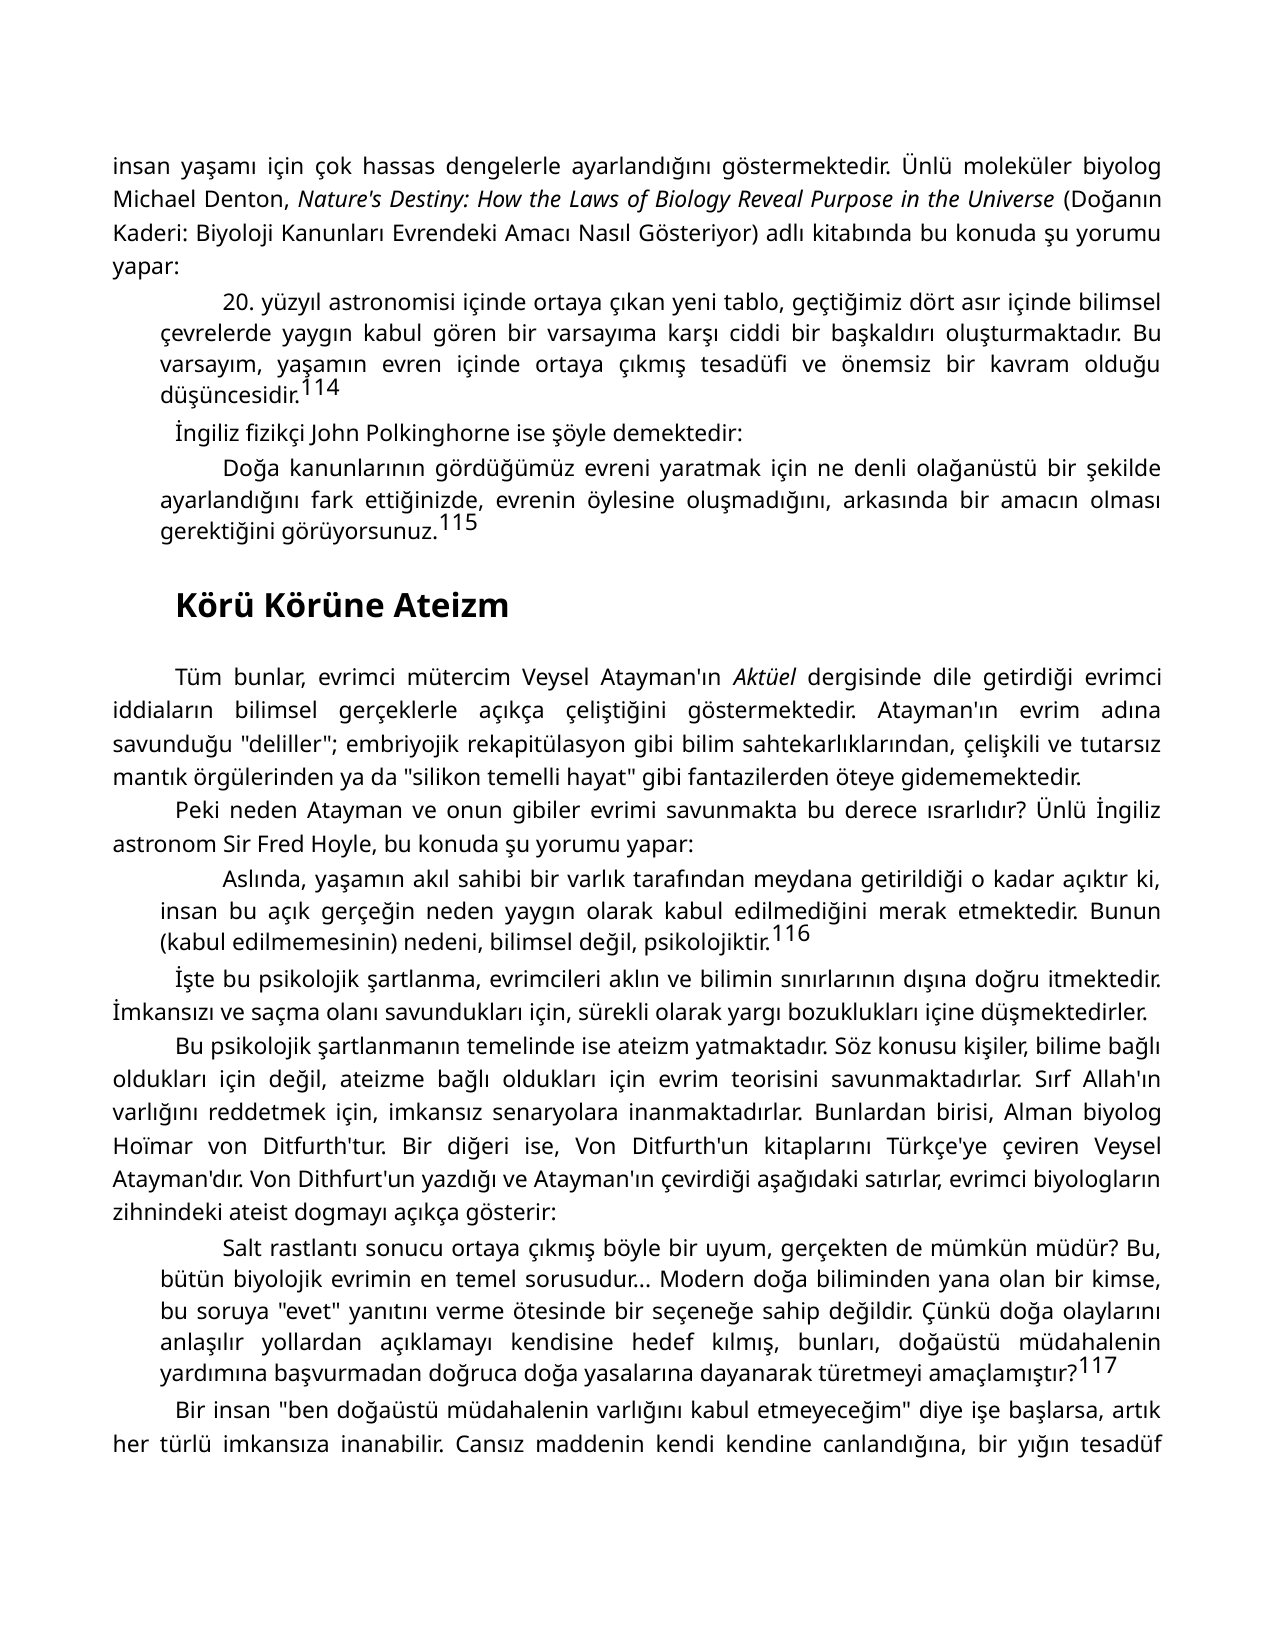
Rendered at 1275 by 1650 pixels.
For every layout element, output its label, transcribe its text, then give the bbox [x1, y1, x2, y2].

subtitle Körü Körüne Ateizm [112, 594, 1162, 623]
text Tüm bunlar, evrimci mütercim Veysel Atayman'ın Aktüel dergisinde dile getirdiği evrimci iddiaların bilimsel gerçeklerle açıkça çeliştiğini göstermektedir. Atayman'ın evrim adına savunduğu "deliller"; embriyojik rekapitülasyon gibi bilim sahtekarlıklarından, çelişkili ve tutarsız mantık örgülerinden ya da "silikon temelli hayat" gibi fantazilerden öteye gidememektedir. [112, 659, 1162, 792]
text Bu psikolojik şartlanmanın temelinde ise ateizm yatmaktadır. Söz konusu kişiler, bilime bağlı oldukları için değil, ateizme bağlı oldukları için evrim teorisini savunmaktadırlar. Sırf Allah'ın varlığını reddetmek için, imkansız senaryolara inanmaktadırlar. Bunlardan birisi, Alman biyolog Hoïmar von Ditfurth'tur. Bir diğeri ise, Von Ditfurth'un kitaplarını Türkçe'ye çeviren Veysel Atayman'dır. Von Dithfurt'un yazdığı ve Atayman'ın çevirdiği aşağıdaki satırlar, evrimci biyologların zihnindeki ateist dogmayı açıkça gösterir: [112, 1027, 1162, 1227]
text Peki neden Atayman ve onun gibiler evrimi savunmakta bu derece ısrarlıdır? Ünlü İngiliz astronom Sir Fred Hoyle, bu konuda şu yorumu yapar: [112, 792, 1162, 859]
text Doğa kanunlarının gördüğümüz evreni yaratmak için ne denli olağanüstü bir şekilde ayarlandığını fark ettiğinizde, evrenin öylesine oluşmadığını, arkasında bir amacın olması gerektiğini görüyorsunuz.115 [160, 452, 1162, 546]
text 20. yüzyıl astronomisi içinde ortaya çıkan yeni tablo, geçtiğimiz dört asır içinde bilimsel çevrelerde yaygın kabul gören bir varsayıma karşı ciddi bir başkaldırı oluşturmaktadır. Bu varsayım, yaşamın evren içinde ortaya çıkmış tesadüfi ve önemsiz bir kavram olduğu düşüncesidir.114 [160, 285, 1162, 410]
text Salt rastlantı sonucu ortaya çıkmış böyle bir uyum, gerçekten de mümkün müdür? Bu, bütün biyolojik evrimin en temel sorusudur... Modern doğa biliminden yana olan bir kimse, bu soruya "evet" yanıtını verme ötesinde bir seçeneğe sahip değildir. Çünkü doğa olaylarını anlaşılır yollardan açıklamayı kendisine hedef kılmış, bunları, doğaüstü müdahalenin yardımına başvurmadan doğruca doğa yasalarına dayanarak türetmeyi amaçlamıştır?117 [160, 1232, 1162, 1388]
text Bir insan "ben doğaüstü müdahalenin varlığını kabul etmeyeceğim" diye işe başlarsa, artık her türlü imkansıza inanabilir. Cansız maddenin kendi kendine canlandığına, bir yığın tesadüf [112, 1392, 1162, 1459]
text insan yaşamı için çok hassas dengelerle ayarlandığını göstermektedir. Ünlü moleküler biyolog Michael Denton, Nature's Destiny: How the Laws of Biology Reveal Purpose in the Universe (Doğanın Kaderi: Biyoloji Kanunları Evrendeki Amacı Nasıl Gösteriyor) adlı kitabında bu konuda şu yorumu yapar: [112, 148, 1162, 281]
text İngiliz fizikçi John Polkinghorne ise şöyle demektedir: [112, 414, 1162, 448]
text İşte bu psikolojik şartlanma, evrimcileri aklın ve bilimin sınırlarının dışına doğru itmektedir. İmkansızı ve saçma olanı savundukları için, sürekli olarak yargı bozuklukları içine düşmektedirler. [112, 961, 1162, 1027]
text Aslında, yaşamın akıl sahibi bir varlık tarafından meydana getirildiği o kadar açıktır ki, insan bu açık gerçeğin neden yaygın olarak kabul edilmediğini merak etmektedir. Bunun (kabul edilmemesinin) nedeni, bilimsel değil, psikolojiktir.116 [160, 863, 1162, 957]
